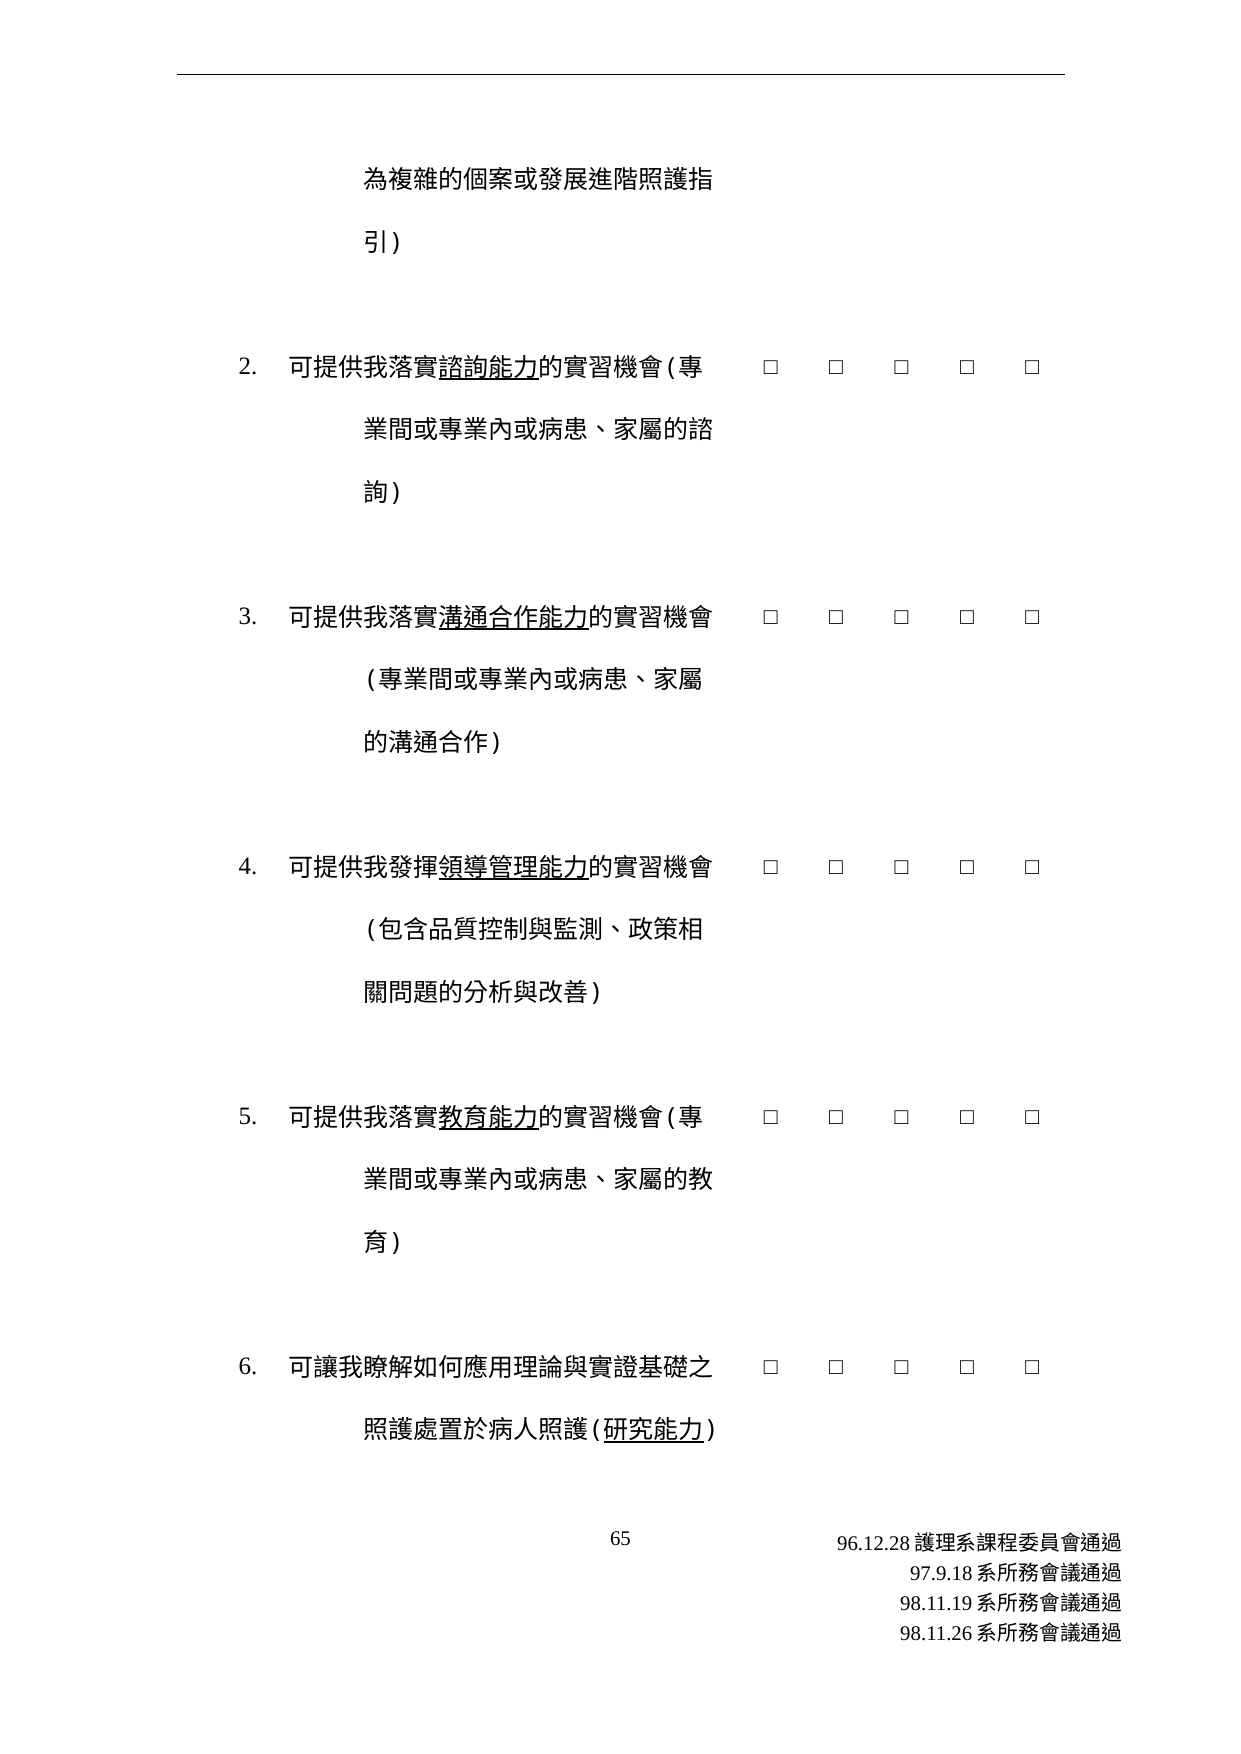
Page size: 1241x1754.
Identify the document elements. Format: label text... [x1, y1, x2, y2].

table_cell □ [999, 765, 1065, 1015]
table_cell □ [999, 1015, 1065, 1265]
table_cell □ [869, 265, 934, 515]
table_cell □ [803, 1265, 868, 1452]
table_cell [803, 75, 868, 265]
table_cell □ [869, 765, 934, 1015]
table_cell □ [803, 265, 868, 515]
table_cell □ [934, 265, 999, 515]
table_cell □ [803, 515, 868, 765]
table_cell 可提供我落實溝通合作能力的實習機會(專業間或專業內或病患、家屬的溝通合作) [177, 515, 738, 765]
table_cell □ [738, 1015, 803, 1265]
table_cell □ [999, 265, 1065, 515]
table_cell □ [934, 1015, 999, 1265]
table_cell □ [934, 1265, 999, 1452]
table_cell 為複雜的個案或發展進階照護指引) [177, 75, 738, 265]
table_cell □ [803, 765, 868, 1015]
table_cell □ [738, 265, 803, 515]
table_cell □ [738, 1265, 803, 1452]
table_cell □ [869, 1015, 934, 1265]
table_cell [738, 75, 803, 265]
table_cell [869, 75, 934, 265]
table_cell □ [999, 515, 1065, 765]
table_cell □ [869, 515, 934, 765]
table_cell □ [738, 515, 803, 765]
table_cell □ [934, 765, 999, 1015]
table_cell □ [869, 1265, 934, 1452]
table_cell 可讓我瞭解如何應用理論與實證基礎之照護處置於病人照護(研究能力) [177, 1265, 738, 1452]
table_cell 可提供我發揮領導管理能力的實習機會(包含品質控制與監測、政策相關問題的分析與改善) [177, 765, 738, 1015]
table_cell □ [738, 765, 803, 1015]
table_cell □ [999, 1265, 1065, 1452]
table_cell □ [803, 1015, 868, 1265]
table_cell [934, 75, 999, 265]
table_cell [999, 75, 1065, 265]
table_cell 可提供我落實教育能力的實習機會(專業間或專業內或病患、家屬的教育) [177, 1015, 738, 1265]
table_cell □ [934, 515, 999, 765]
table_cell 可提供我落實諮詢能力的實習機會(專業間或專業內或病患、家屬的諮詢) [177, 265, 738, 515]
